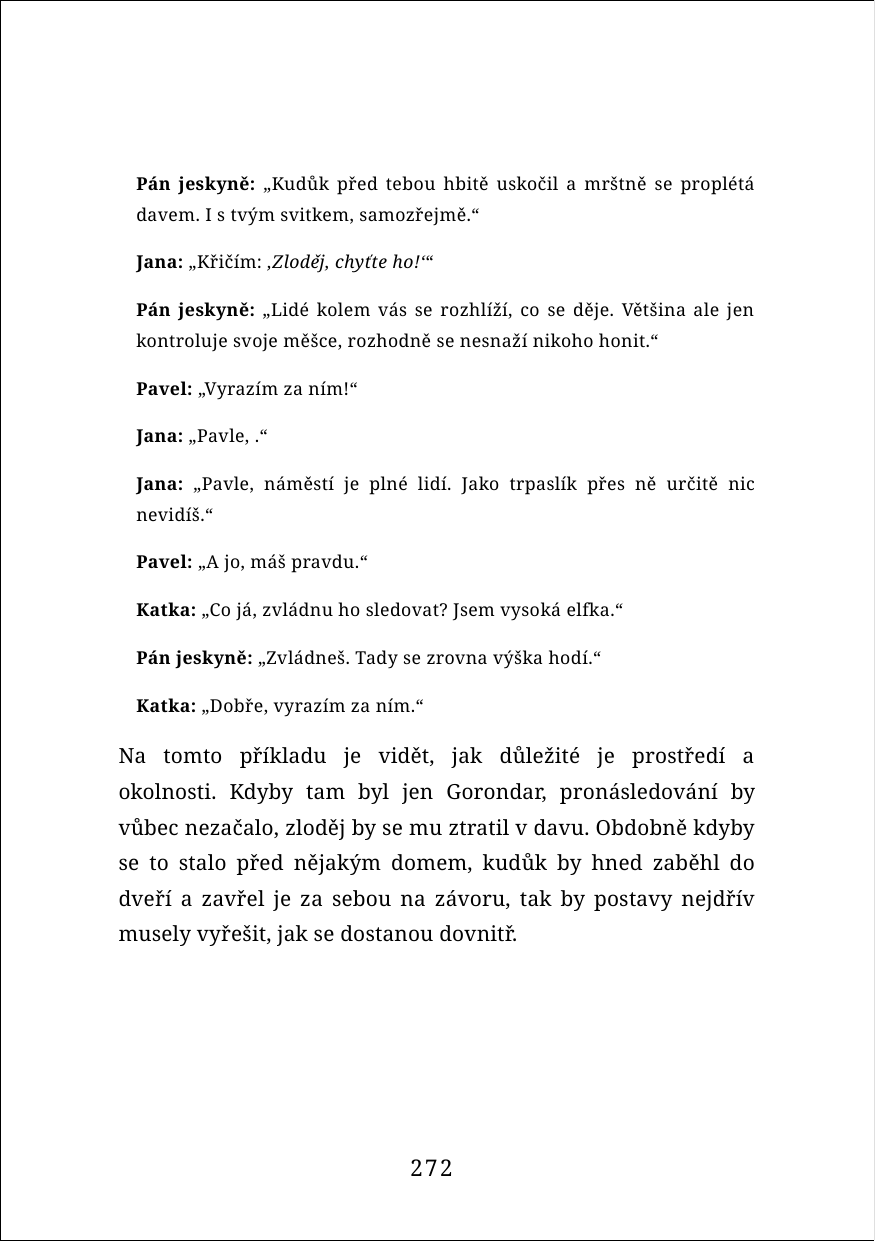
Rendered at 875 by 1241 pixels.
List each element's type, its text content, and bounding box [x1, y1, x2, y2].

text Jana: „Pavle, .“ [136, 424, 756, 448]
text Na tomto příkladu je vidět, jak důležité je prostředí a okolnosti. Kdyby tam byl jen Gorondar, pronásledování by vůbec nezačalo, zloděj by se mu ztratil v davu. Obdobně kdyby se to stalo před nějakým domem, kudůk by hned zaběhl do dveří a zavřel je za sebou na závoru, tak by postavy nejdřív musely vyřešit, jak se dostanou dovnitř. [118, 742, 756, 948]
text Jana: „Pavle, náměstí je plné lidí. Jako trpaslík přes ně určitě nic nevidíš.“ [136, 472, 756, 526]
text Katka: „Co já, zvládnu ho sledovat? Jsem vysoká elfka.“ [136, 598, 756, 622]
text Pán jeskyně: „Lidé kolem vás se rozhlíží, co se děje. Většina ale jen kontroluje svoje měšce, rozhodně se nesnaží nikoho honit.“ [136, 298, 756, 352]
text Pavel: „Vyrazím za ním!“ [136, 376, 756, 400]
text Pán jeskyně: „Zvládneš. Tady se zrovna výška hodí.“ [136, 646, 756, 670]
text Pán jeskyně: „Kudůk před tebou hbitě uskočil a mrštně se proplétá davem. I s tvým svitkem, samozřejmě.“ [136, 172, 756, 226]
text Jana: „Křičím: ‚Zloděj, chyťte ho!‘“ [136, 250, 756, 274]
text Pavel: „A jo, máš pravdu.“ [136, 550, 756, 574]
text Katka: „Dobře, vyrazím za ním.“ [136, 694, 756, 718]
